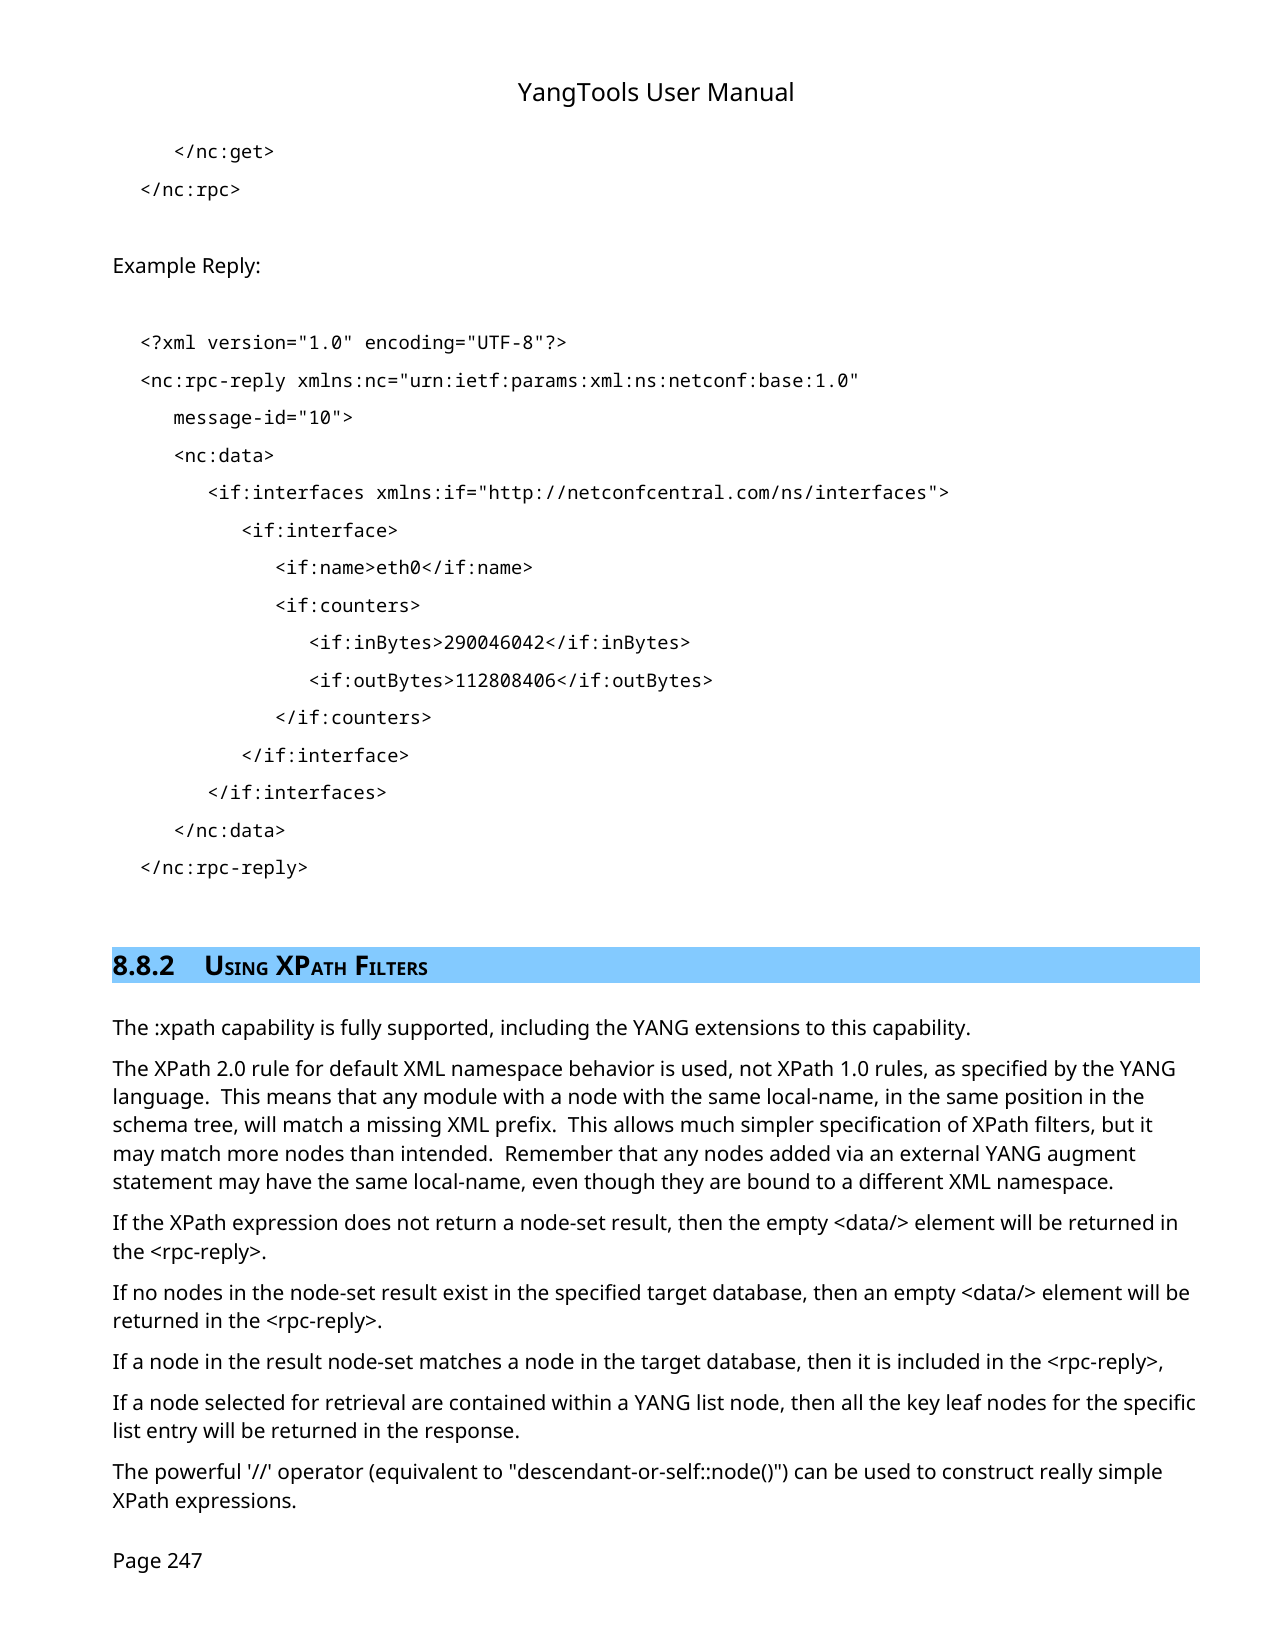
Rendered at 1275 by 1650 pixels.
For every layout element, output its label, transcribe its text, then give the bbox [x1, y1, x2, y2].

text The :xpath capability is fully supported, including the YANG extensions to this capability. [112, 1013, 1200, 1041]
text <if:interface> [139, 517, 1200, 542]
text The XPath 2.0 rule for default XML namespace behavior is used, not XPath 1.0 rules, as specified by the YANG language. This means that any module with a node with the same local-name, in the same position in the schema tree, will match a missing XML prefix. This allows much simpler specification of XPath filters, but it may match more nodes than intended. Remember that any nodes added via an external YANG augment statement may have the same local-name, even though they are bound to a different XML namespace. [112, 1054, 1200, 1196]
text <if:name>eth0</if:name> [139, 554, 1200, 580]
text </if:interfaces> [139, 779, 1200, 805]
text </nc:rpc-reply> [139, 854, 1200, 880]
text <if:outBytes>112808406</if:outBytes> [139, 667, 1200, 692]
text Example Reply: [112, 251, 1200, 279]
text </nc:data> [139, 817, 1200, 842]
text If no nodes in the node-set result exist in the specified target database, then an empty <data/> element will be returned in the <rpc-reply>. [112, 1278, 1200, 1334]
text </nc:get> [139, 138, 1200, 164]
text If a node in the result node-set matches a node in the target database, then it is included in the <rpc-reply>, [112, 1347, 1200, 1376]
text </if:interface> [139, 742, 1200, 767]
text If a node selected for retrieval are contained within a YANG list node, then all the key leaf nodes for the specific list entry will be returned in the response. [112, 1388, 1200, 1445]
text <nc:data> [139, 442, 1200, 467]
text </if:counters> [139, 704, 1200, 730]
text If the XPath expression does not return a node-set result, then the empty <data/> element will be returned in the <rpc-reply>. [112, 1208, 1200, 1265]
text <if:inBytes>290046042</if:inBytes> [139, 629, 1200, 655]
text message-id="10"> [139, 404, 1200, 430]
text <nc:rpc-reply xmlns:nc="urn:ietf:params:xml:ns:netconf:base:1.0" [139, 367, 1200, 392]
text <?xml version="1.0" encoding="UTF-8"?> [139, 329, 1200, 355]
text The powerful '//' operator (equivalent to "descendant-or-self::node()") can be used to construct really simple XPath expressions. [112, 1457, 1200, 1514]
text <if:counters> [139, 592, 1200, 617]
text </nc:rpc> [139, 176, 1200, 202]
text <if:interfaces xmlns:if="http://netconfcentral.com/ns/interfaces"> [139, 479, 1200, 505]
subtitle Using XPath Filters [112, 947, 1200, 983]
